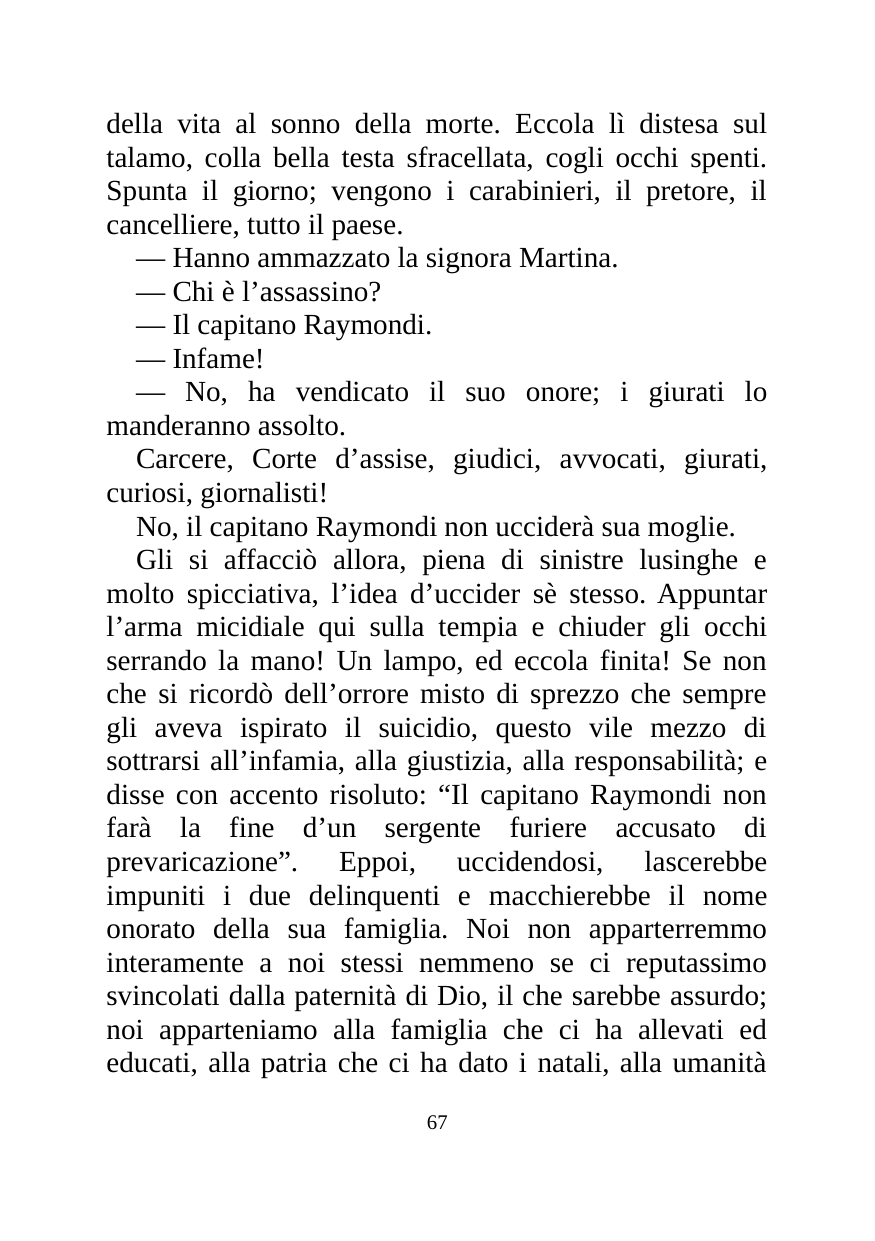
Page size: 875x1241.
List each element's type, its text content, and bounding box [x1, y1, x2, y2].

text della vita al sonno della morte. Eccola lì distesa sul talamo, colla bella testa sfracellata, cogli occhi spenti. Spunta il giorno; vengono i carabinieri, il pretore, il cancelliere, tutto il paese. [106, 106, 768, 240]
text No, il capitano Raymondi non ucciderà sua moglie. [106, 509, 768, 542]
text — Chi è l’assassino? [106, 274, 768, 307]
text — Il capitano Raymondi. [106, 307, 768, 341]
text Gli si affacciò allora, piena di sinistre lusinghe e molto spicciativa, l’idea d’uccider sè stesso. Appuntar l’arma micidiale qui sulla tempia e chiuder gli occhi serrando la mano! Un lampo, ed eccola finita! Se non che si ricordò dell’orrore misto di sprezzo che sempre gli aveva ispirato il suicidio, questo vile mezzo di sottrarsi all’infamia, alla giustizia, alla responsabilità; e disse con accento risoluto: “Il capitano Raymondi non farà la fine d’un sergente furiere accusato di prevaricazione”. Eppoi, uccidendosi, lascerebbe impuniti i due delinquenti e macchierebbe il nome onorato della sua famiglia. Noi non apparterremmo interamente a noi stessi nemmeno se ci reputassimo svincolati dalla paternità di Dio, il che sarebbe assurdo; noi apparteniamo alla famiglia che ci ha allevati ed educati, alla patria che ci ha dato i natali, alla umanità [106, 542, 768, 1079]
text — Hanno ammazzato la signora Martina. [106, 240, 768, 274]
text Carcere, Corte d’assise, giudici, avvocati, giurati, curiosi, giornalisti! [106, 442, 768, 509]
text — No, ha vendicato il suo onore; i giurati lo manderanno assolto. [106, 374, 768, 442]
text — Infame! [106, 341, 768, 374]
